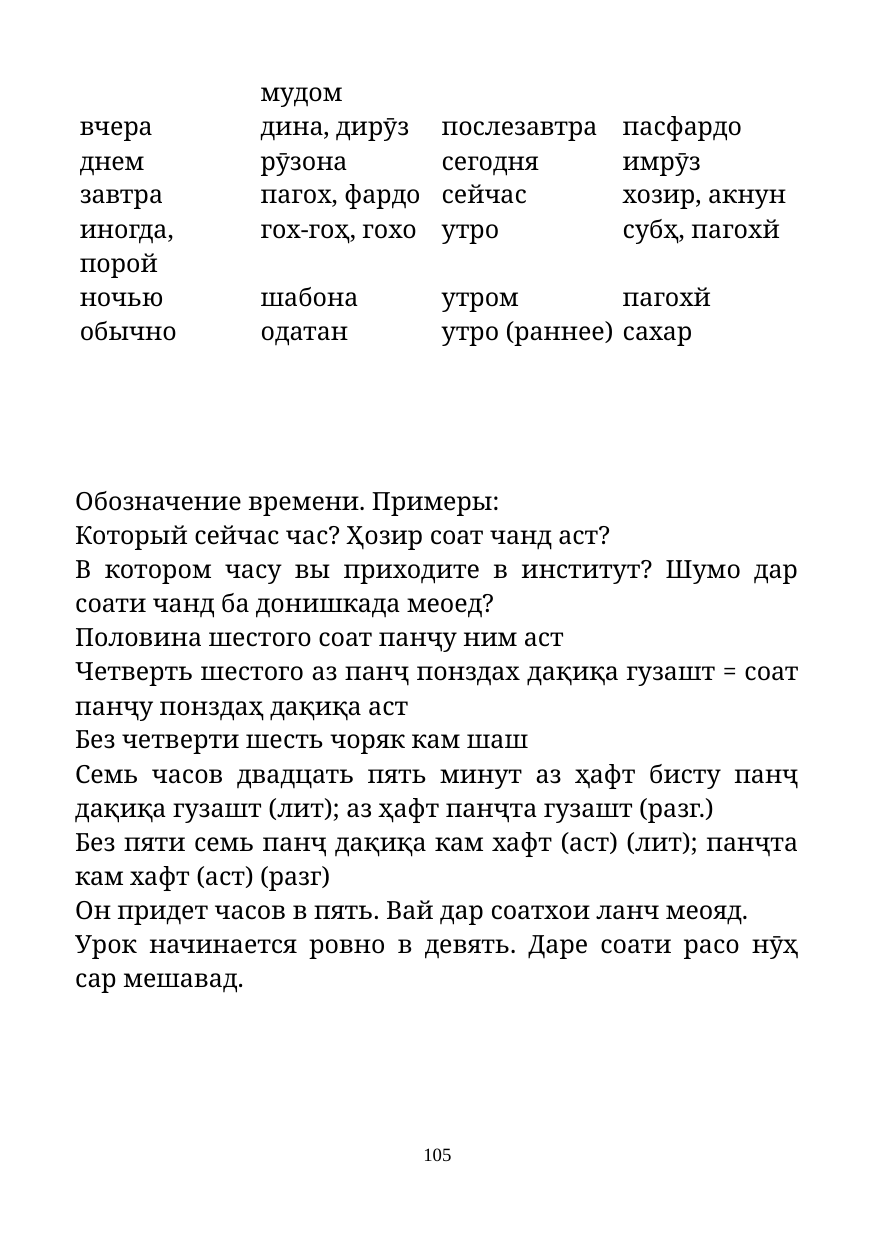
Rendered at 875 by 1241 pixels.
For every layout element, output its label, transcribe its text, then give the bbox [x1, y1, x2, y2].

table_cell [75, 75, 256, 109]
table_cell шабона [256, 279, 437, 313]
table_cell обычно [75, 314, 256, 347]
table_cell рӯзона [256, 143, 437, 177]
table_cell завтра [75, 177, 256, 211]
text В котором часу вы приходите в институт? Шумо дар соати чанд ба донишкада меоед? [75, 552, 799, 620]
table_cell хозир, акнун [618, 177, 799, 211]
table_cell пагох, фардо [256, 177, 437, 211]
text Семь часов двадцать пять минут аз ҳафт бисту панҷ дақиқа гузашт (лит); аз ҳафт панҷта гузашт (разг.) [75, 756, 799, 824]
table_cell [437, 75, 618, 109]
table_cell субҳ, пагохй [618, 211, 799, 279]
table_cell утро (раннее) [437, 314, 618, 347]
text Четверть шестого аз панҷ понздах дақиқа гузашт = соат панҷу понз­даҳ дақиқа аст [75, 654, 799, 722]
text Без четверти шесть чоряк кам шаш [75, 722, 799, 756]
table_cell имрӯз [618, 143, 799, 177]
table_cell иногда, порой [75, 211, 256, 279]
text Урок начинается ровно в девять. Даре соати расо нӯҳ cap мешавад. [75, 927, 799, 995]
table_cell вчера [75, 109, 256, 143]
text Обозначение времени. Примеры: [75, 484, 799, 518]
table_cell мудом [256, 75, 437, 109]
table_cell утром [437, 279, 618, 313]
table_cell гох-гоҳ, гохо [256, 211, 437, 279]
table_cell утро [437, 211, 618, 279]
table_cell пагохй [618, 279, 799, 313]
table_header [75, 382, 799, 416]
text Без пяти семь панҷ дақиқа кам хафт (аст) (лит); панҷта кам хафт (аст) (разг) [75, 824, 799, 892]
table_cell ночью [75, 279, 256, 313]
text Который сейчас час? Ҳозир соат чанд аст? [75, 518, 799, 552]
table_cell послезавтра [437, 109, 618, 143]
table_cell днем [75, 143, 256, 177]
table_cell пасфардо [618, 109, 799, 143]
text Он придет часов в пять. Вай дар соатхои ланч меояд. [75, 892, 799, 927]
table_cell одатан [256, 314, 437, 347]
table_cell сегодня [437, 143, 618, 177]
table_cell сахар [618, 314, 799, 347]
table_cell дина, дирӯз [256, 109, 437, 143]
table_cell сейчас [437, 177, 618, 211]
table_cell [618, 75, 799, 109]
text Половина шестого соат панҷу ним аст [75, 620, 799, 654]
